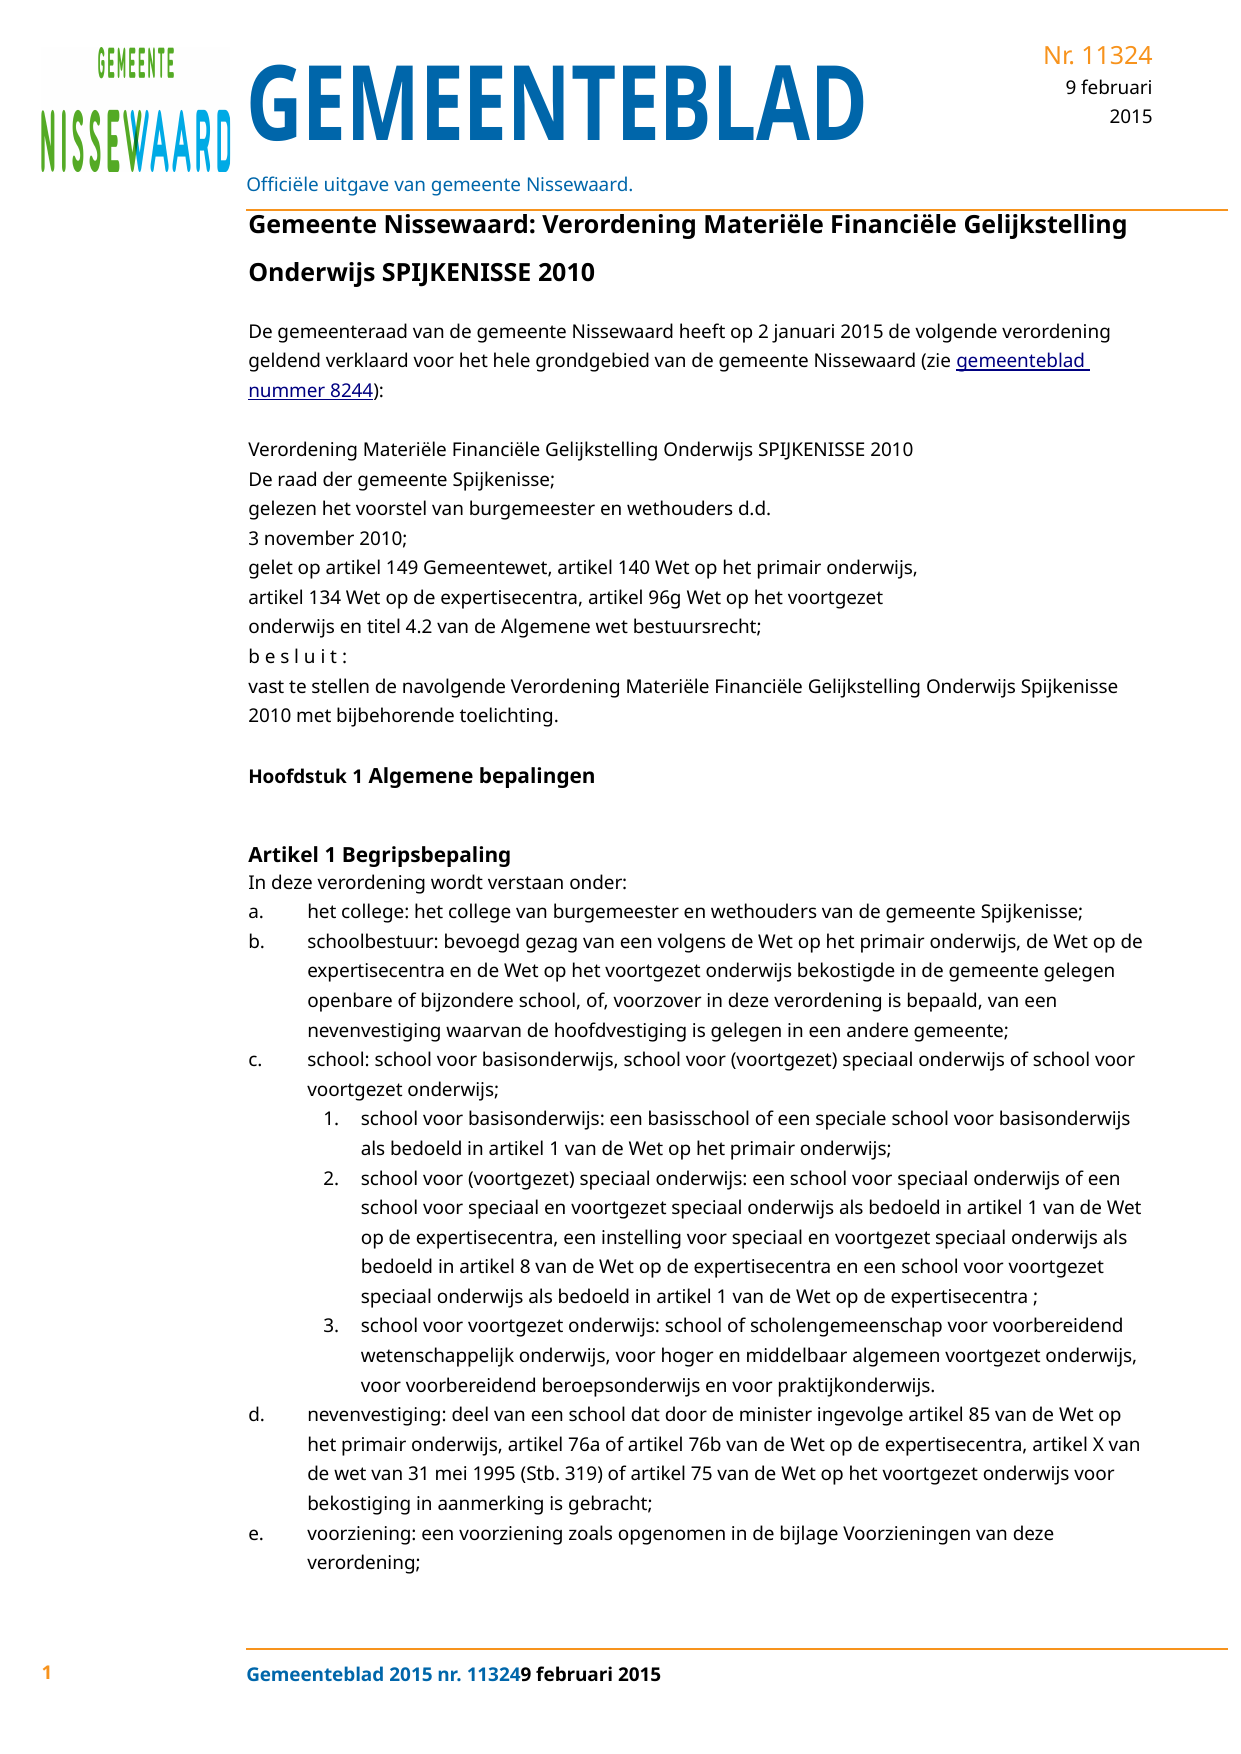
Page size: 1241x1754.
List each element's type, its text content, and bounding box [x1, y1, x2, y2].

text gelet op artikel 149 Gemeentewet, artikel 140 Wet op het primair onderwijs, [248, 554, 1152, 580]
list voorziening: een voorziening zoals opgenomen in de bijlage Voorzieningen van deze verordening; [248, 1520, 1152, 1575]
text Gemeente Nissewaard: Verordening Materiële Financiële Gelijkstelling Onderwijs SPIJKENISSE 2010 [248, 211, 1152, 288]
text De raad der gemeente Spijkenisse; [248, 466, 1152, 492]
picture [176, 157, 187, 172]
picture [200, 151, 206, 172]
picture [201, 122, 206, 138]
text artikel 134 Wet op de expertisecentra, artikel 96g Wet op het voortgezet [248, 584, 1152, 610]
text In deze verordening wordt verstaan onder: [248, 869, 1152, 895]
list school voor basisonderwijs: een basisschool of een speciale school voor basisonderwijs als bedoeld in artikel 1 van de Wet op het primair onderwijs; [323, 1106, 1152, 1161]
text Verordening Materiële Financiële Gelijkstelling Onderwijs SPIJKENISSE 2010 [248, 436, 1152, 462]
text onderwijs en titel 4.2 van de Algemene wet bestuursrecht; [248, 614, 1152, 639]
text Artikel 1 Begripsbepaling [248, 841, 1152, 869]
text b e s l u i t : [248, 643, 1152, 669]
picture [41, 47, 231, 172]
list het college: het college van burgemeester en wethouders van de gemeente Spijkenisse; [248, 898, 1152, 924]
text De gemeenteraad van de gemeente Nissewaard heeft op 2 januari 2015 de volgende verordening geldend verklaard voor het hele grondgebied van de gemeente Nissewaard (zie gemeenteblad nummer 8244): [248, 318, 1152, 403]
text Hoofdstuk 1 Algemene bepalingen [248, 762, 1152, 790]
text vast te stellen de navolgende Verordening Materiële Financiële Gelijkstelling Onderwijs Spijkenisse 2010 met bijbehorende toelichting. [248, 673, 1152, 728]
text 3 november 2010; [248, 525, 1152, 551]
list school voor (voortgezet) speciaal onderwijs: een school voor speciaal onderwijs of een school voor speciaal en voortgezet speciaal onderwijs als bedoeld in artikel 1 van de Wet op de expertisecentra, een instelling voor speciaal en voortgezet speciaal onderwijs als bedoeld in artikel 8 van de Wet op de expertisecentra en een school voor voortgezet speciaal onderwijs als bedoeld in artikel 1 van de Wet op de expertisecentra ; [323, 1165, 1152, 1309]
picture [154, 157, 165, 172]
list nevenvestiging: deel van een school dat door de minister ingevolge artikel 85 van de Wet op het primair onderwijs, artikel 76a of artikel 76b van de Wet op de expertisecentra, artikel X van de wet van 31 mei 1995 (Stb. 319) of artikel 75 van de Wet op het voortgezet onderwijs voor bekostiging in aanmerking is gebracht; [248, 1401, 1152, 1516]
list schoolbestuur: bevoegd gezag van een volgens de Wet op het primair onderwijs, de Wet op de expertisecentra en de Wet op het voortgezet onderwijs bekostigde in de gemeente gelegen openbare of bijzondere school, of, voorzover in deze verordening is bepaald, van een nevenvestiging waarvan de hoofdvestiging is gelegen in een andere gemeente; [248, 928, 1152, 1043]
list school: school voor basisonderwijs, school voor (voortgezet) speciaal onderwijs of school voor voortgezet onderwijs; [248, 1046, 1152, 1102]
text gelezen het voorstel van burgemeester en wethouders d.d. [248, 495, 1152, 521]
picture [222, 122, 227, 160]
list school voor voortgezet onderwijs: school of scholengemeenschap voor voorbereidend wetenschappelijk onderwijs, voor hoger en middelbaar algemeen voortgezet onderwijs, voor voorbereidend beroepsonderwijs en voor praktijkonderwijs. [323, 1313, 1152, 1398]
